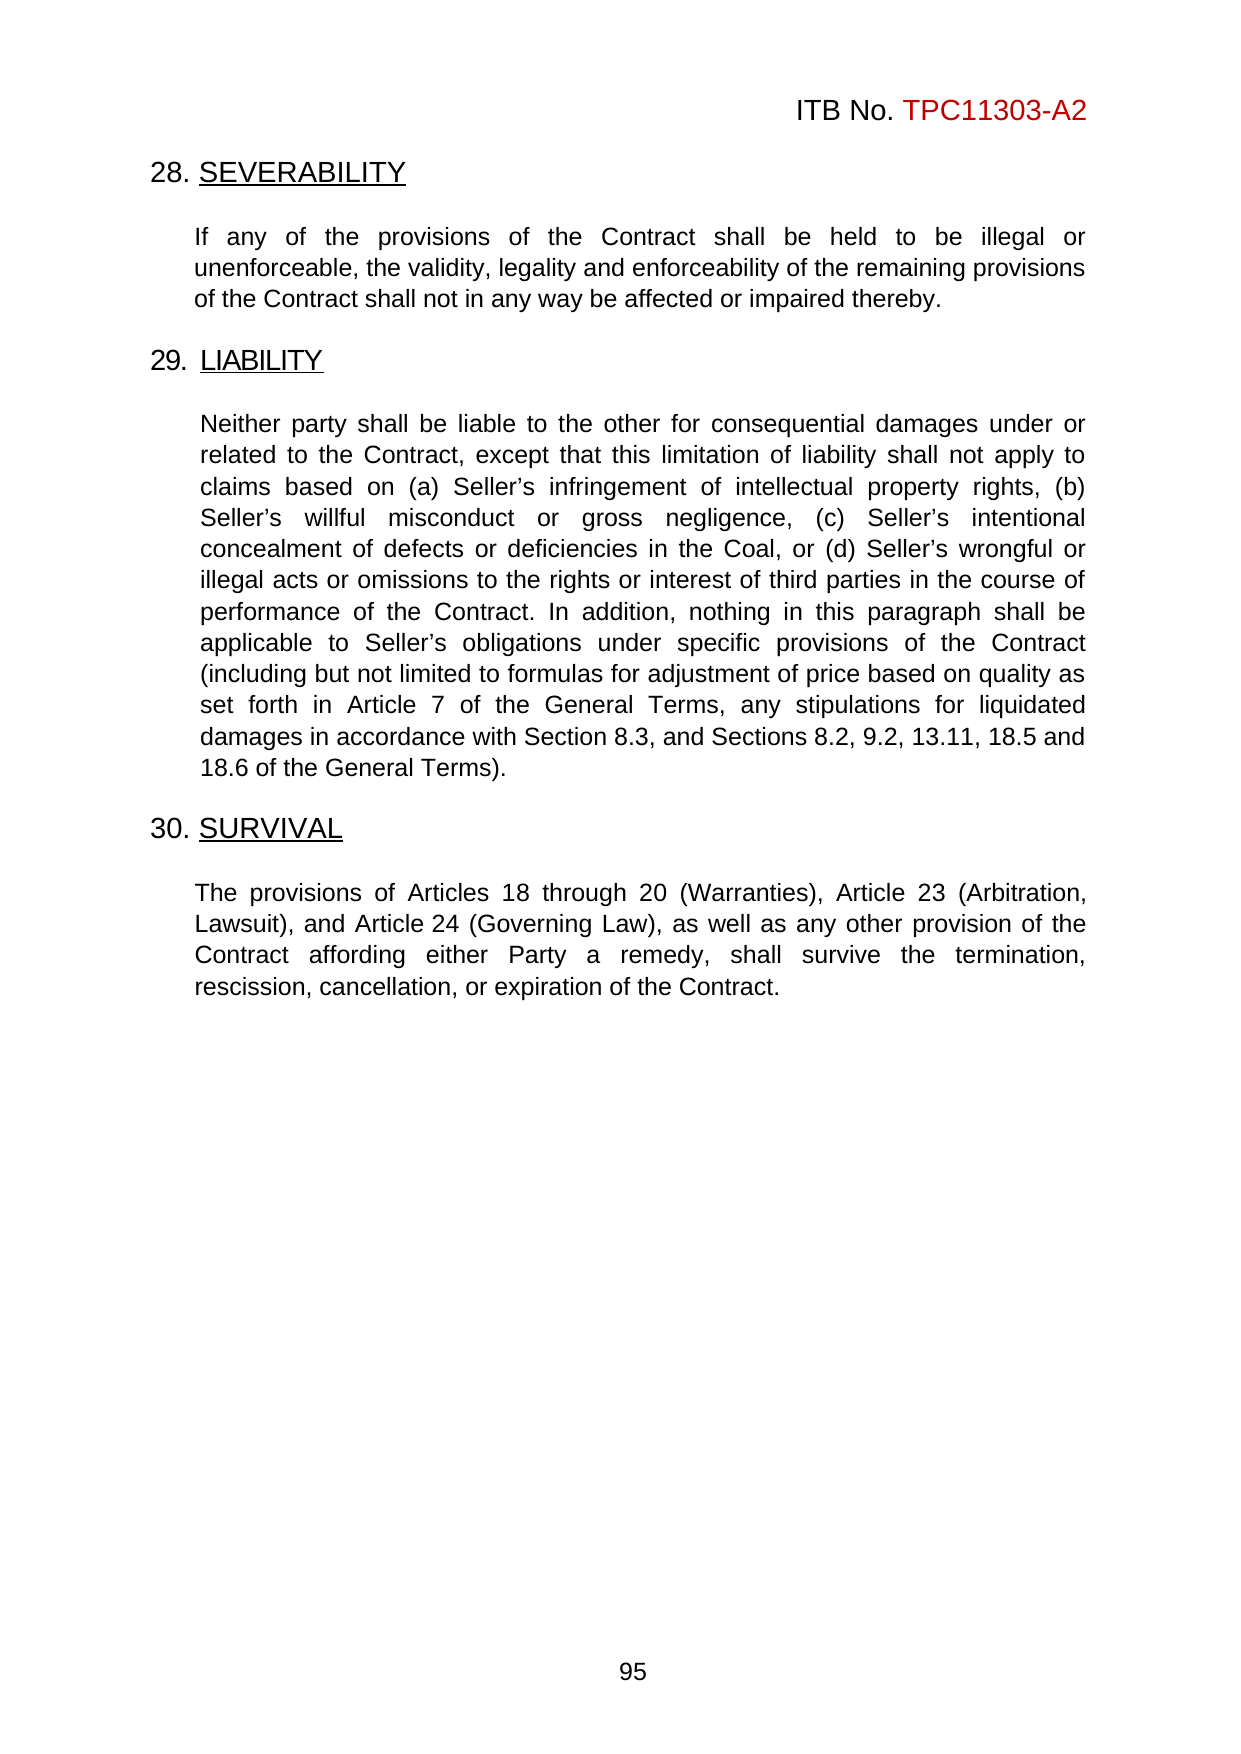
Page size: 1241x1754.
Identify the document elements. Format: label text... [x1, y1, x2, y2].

text 29. LIABILITY [150, 345, 1192, 376]
text The provisions of Articles 18 through 20 (Warranties), Article 23 (Arbitration, Lawsuit), and Article 24 (Governing Law), as well as any other provision of the Contract affording either Party a remedy, shall survive the termination, rescission, cancellation, or expiration of the Contract. [194, 876, 1087, 1001]
text Neither party shall be liable to the other for consequential damages under or related to the Contract, except that this limitation of liability shall not apply to claims based on (a) Seller’s infringement of intellectual property rights, (b) Seller’s willful misconduct or gross negligence, (c) Seller’s intentional concealment of defects or deficiencies in the Coal, or (d) Seller’s wrongful or illegal acts or omissions to the rights or interest of third parties in the course of performance of the Contract. In addition, nothing in this paragraph shall be applicable to Seller’s obligations under specific provisions of the Contract (including but not limited to formulas for adjustment of price based on quality as set forth in Article 7 of the General Terms, any stipulations for liquidated damages in accordance with Section 8.3, and Sections 8.2, 9.2, 13.11, 18.5 and 18.6 of the General Terms). [200, 407, 1087, 782]
text 28. SEVERABILITY [150, 157, 1192, 189]
text If any of the provisions of the Contract shall be held to be illegal or unenforceable, the validity, legality and enforceability of the remaining provisions of the Contract shall not in any way be affected or impaired thereby. [194, 220, 1087, 314]
text 30. SURVIVAL [150, 814, 1192, 845]
